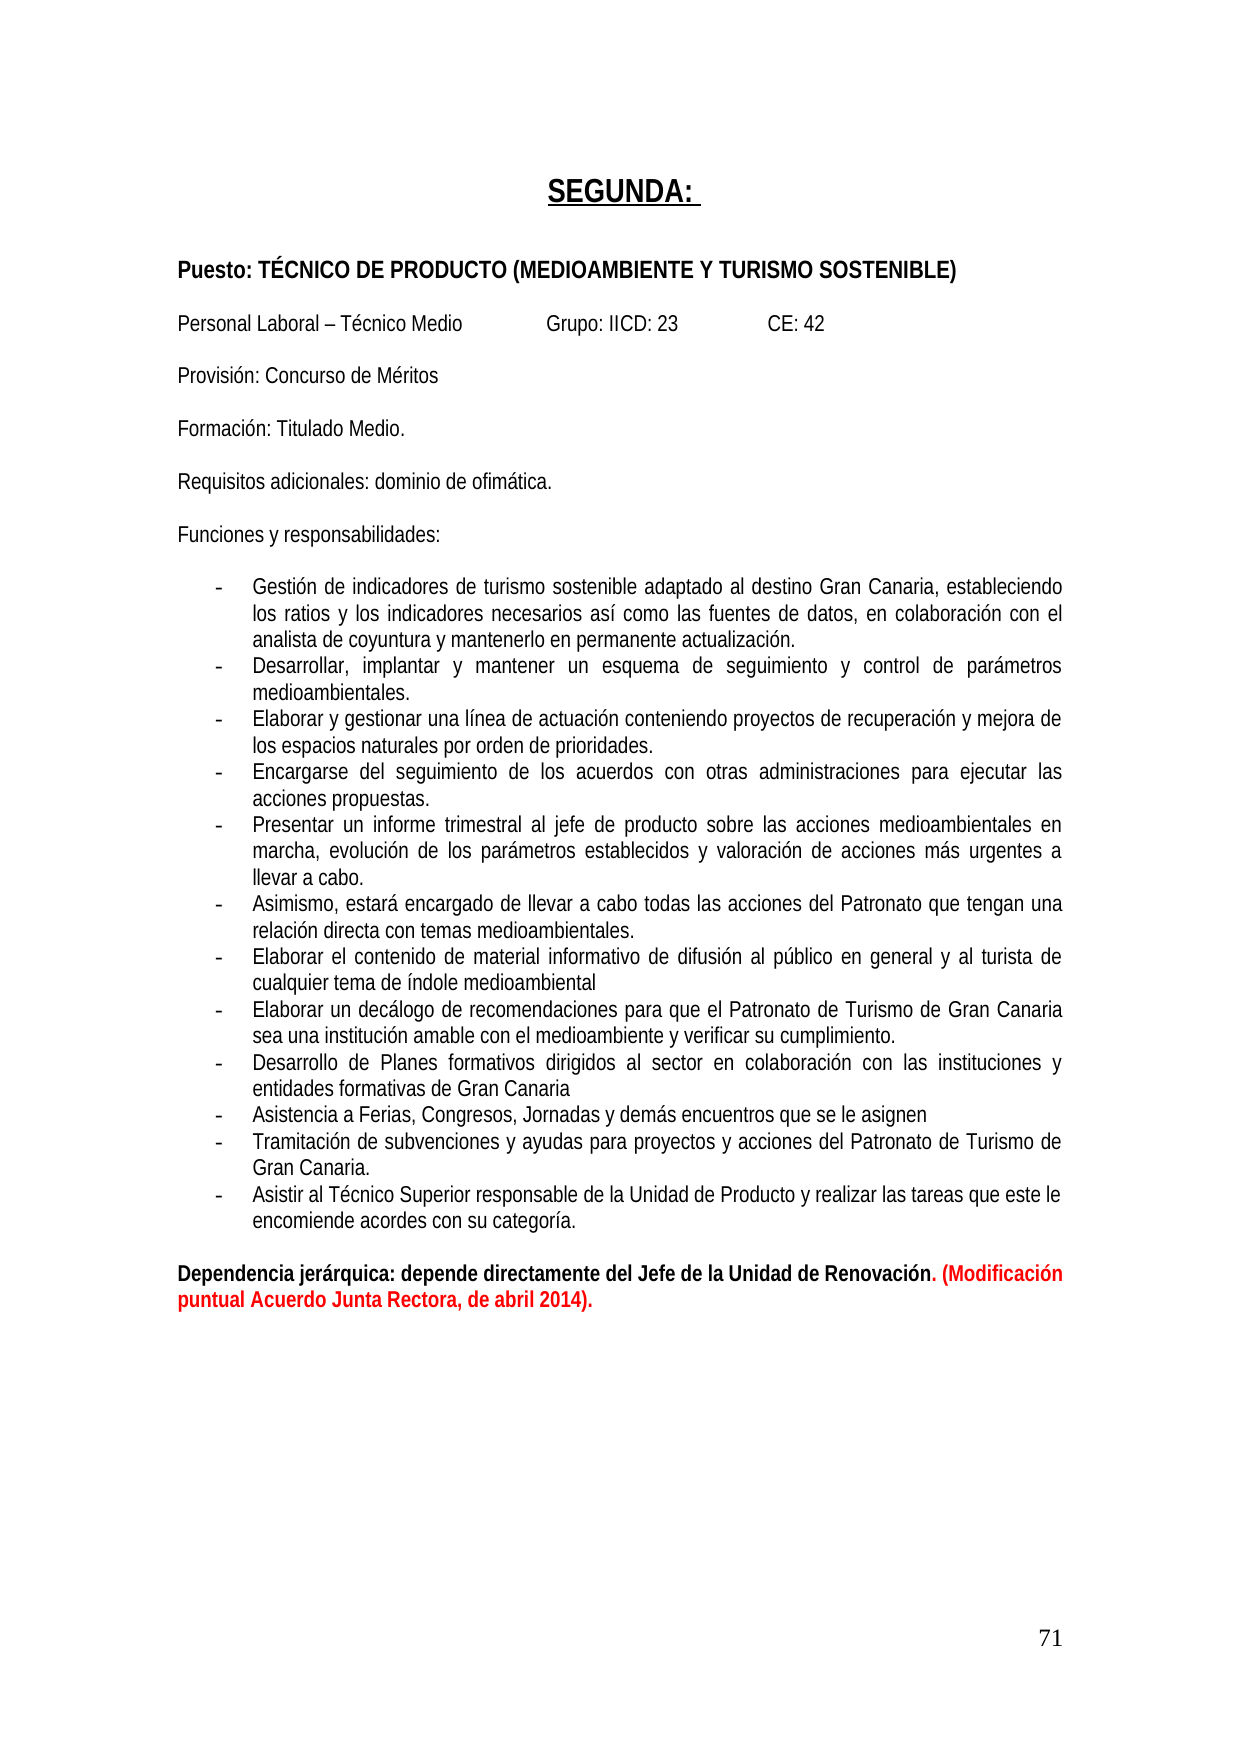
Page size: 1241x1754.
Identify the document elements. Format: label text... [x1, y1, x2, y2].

subtitle Dependencia jerárquica: depende directamente del Jefe de la Unidad de Renovación. (Modificación puntual Acuerdo Junta Rectora, de abril 2014). [177, 1260, 1063, 1312]
list Asistencia a Ferias, Congresos, Jornadas y demás encuentros que se le asignen [215, 1101, 1063, 1128]
text Personal Laboral – Técnico Medio Grupo: II CD: 23 CE: 42 [177, 310, 1063, 336]
list Elaborar y gestionar una línea de actuación conteniendo proyectos de recuperación y mejora de los espacios naturales por orden de prioridades. [215, 705, 1063, 758]
list Elaborar un decálogo de recomendaciones para que el Patronato de Turismo de Gran Canaria sea una institución amable con el medioambiente y verificar su cumplimiento. [215, 996, 1063, 1048]
text Provisión: Concurso de Méritos [177, 362, 1063, 389]
list Presentar un informe trimestral al jefe de producto sobre las acciones medioambientales en marcha, evolución de los parámetros establecidos y valoración de acciones más urgentes a llevar a cabo. [215, 811, 1063, 890]
text Funciones y responsabilidades: [177, 521, 1063, 547]
list Desarrollo de Planes formativos dirigidos al sector en colaboración con las instituciones y entidades formativas de Gran Canaria [215, 1048, 1063, 1101]
list Encargarse del seguimiento de los acuerdos con otras administraciones para ejecutar las acciones propuestas. [215, 758, 1063, 811]
list Asistir al Técnico Superior responsable de la Unidad de Producto y realizar las tareas que este le encomiende acordes con su categoría. [215, 1181, 1063, 1233]
list Desarrollar, implantar y mantener un esquema de seguimiento y control de parámetros medioambientales. [215, 652, 1063, 705]
list Asimismo, estará encargado de llevar a cabo todas las acciones del Patronato que tengan una relación directa con temas medioambientales. [215, 890, 1063, 943]
list Tramitación de subvenciones y ayudas para proyectos y acciones del Patronato de Turismo de Gran Canaria. [215, 1128, 1063, 1181]
list Gestión de indicadores de turismo sostenible adaptado al destino Gran Canaria, estableciendo los ratios y los indicadores necesarios así como las fuentes de datos, en colaboración con el analista de coyuntura y mantenerlo en permanente actualización. [215, 573, 1063, 652]
text SEGUNDA: [177, 171, 1063, 209]
text Puesto: TÉCNICO DE PRODUCTO (MEDIOAMBIENTE Y TURISMO SOSTENIBLE) [177, 255, 1063, 283]
text Formación: Titulado Medio. [177, 415, 1063, 442]
text Requisitos adicionales: dominio de ofimática. [177, 468, 1063, 494]
list Elaborar el contenido de material informativo de difusión al público en general y al turista de cualquier tema de índole medioambiental [215, 943, 1063, 996]
